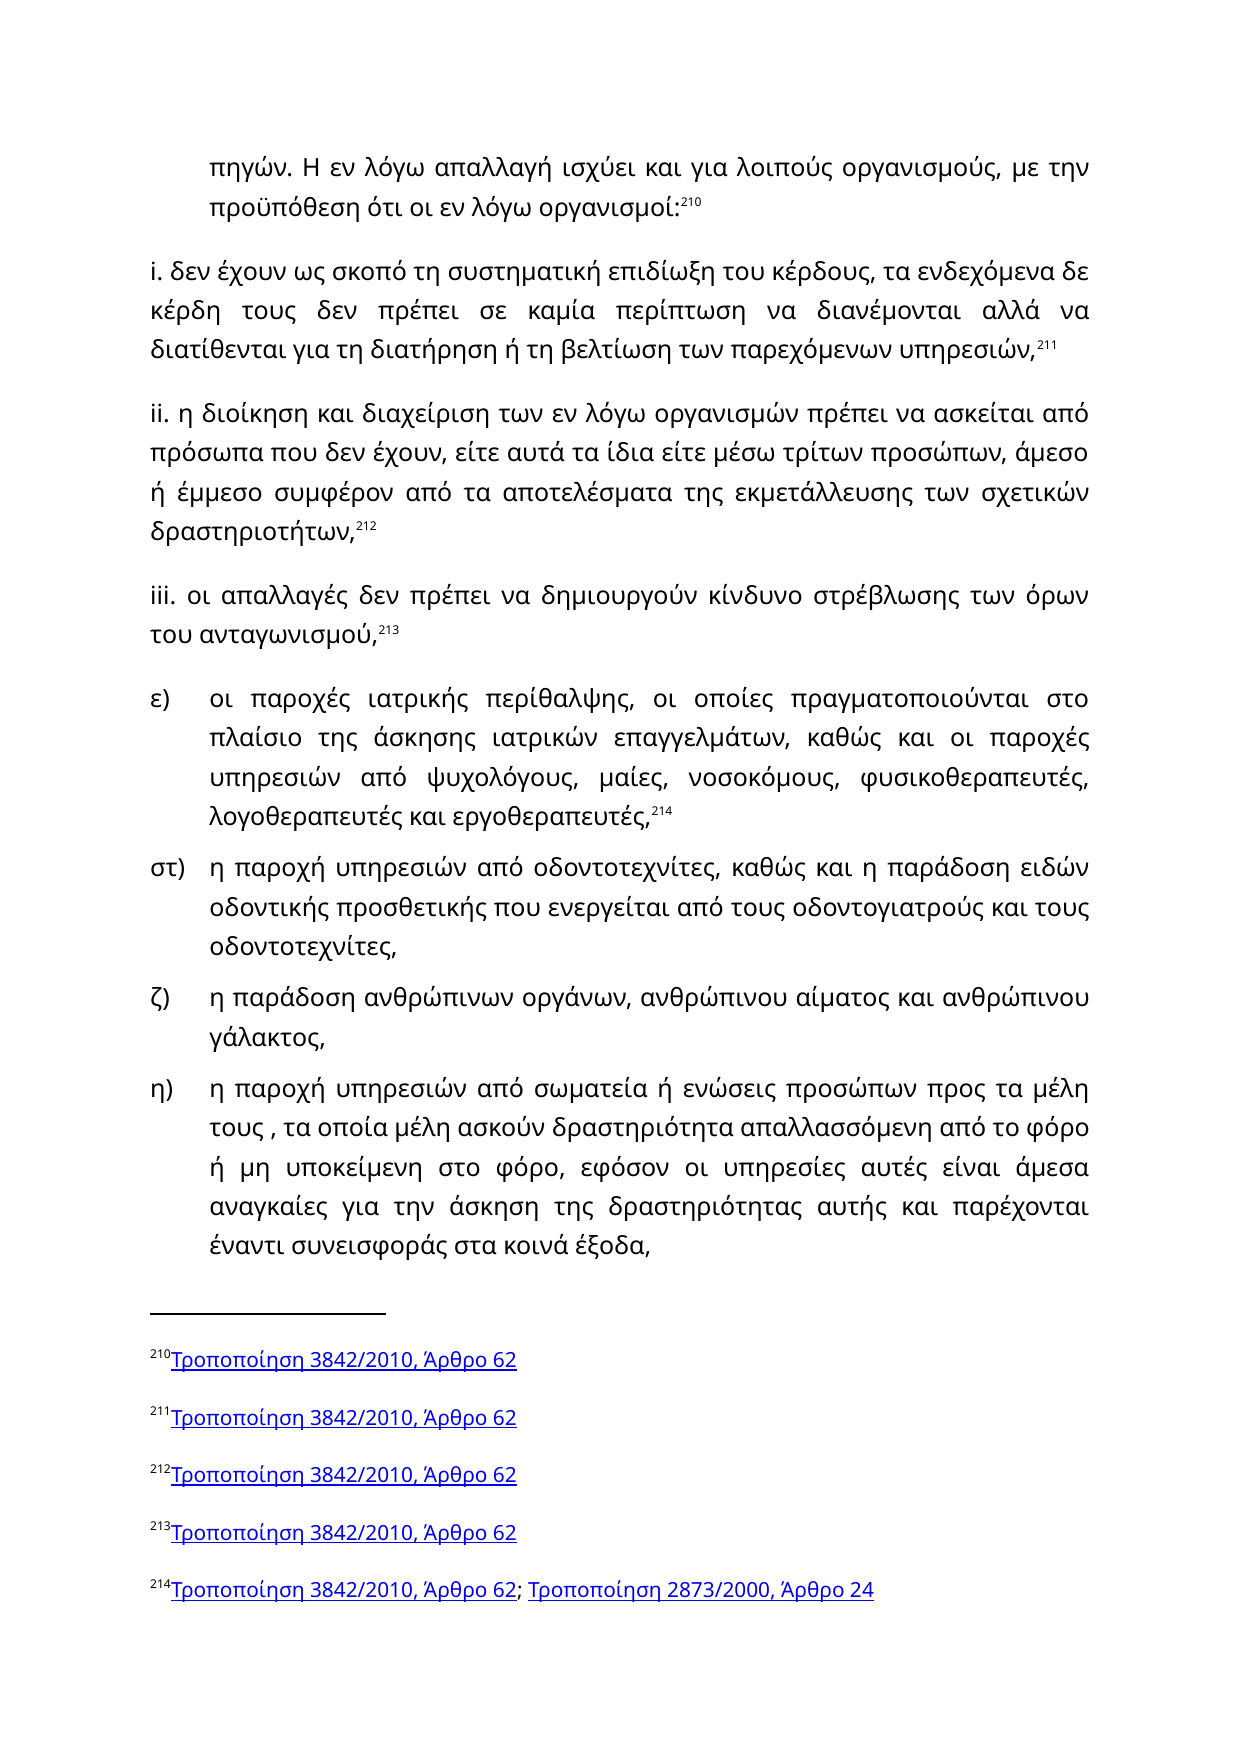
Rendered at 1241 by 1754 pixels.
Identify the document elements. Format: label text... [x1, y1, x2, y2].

text Τροποποίηση 3842/2010, Άρθρο 62 [150, 1460, 1090, 1489]
list ζ) η παράδοση ανθρώπινων οργάνων, ανθρώπινου αίματος και ανθρώπινου γάλακτος, [150, 980, 1090, 1053]
text Τροποποίηση 3842/2010, Άρθρο 62 [150, 1403, 1090, 1431]
list η) η παροχή υπηρεσιών από σωματεία ή ενώσεις προσώπων προς τα μέλη τους , τα οποία μέλη ασκούν δραστηριότητα απαλλασσόμενη από το φόρο ή μη υποκείμενη στο φόρο, εφόσον οι υπηρεσίες αυτές είναι άμεσα αναγκαίες για την άσκηση της δραστηριότητας αυτής και παρέχονται έναντι συνεισφοράς στα κοινά έξοδα, [150, 1071, 1090, 1262]
text Τροποποίηση 3842/2010, Άρθρο 62 [150, 1345, 1090, 1373]
list πηγών. Η εν λόγω απαλλαγή ισχύει και για λοιπούς οργανισμούς, με την προϋπόθεση ότι οι εν λόγω οργανισμοί: [150, 150, 1090, 223]
text ii. η διοίκηση και διαχείριση των εν λόγω οργανισμών πρέπει να ασκείται από πρόσωπα που δεν έχουν, είτε αυτά τα ίδια είτε μέσω τρίτων προσώπων, άμεσο ή έμμεσο συμφέρον από τα αποτελέσματα της εκμετάλλευσης των σχετικών δραστηριοτήτων, [150, 396, 1090, 547]
list ε) οι παροχές ιατρικής περίθαλψης, οι οποίες πραγματοποιούνται στο πλαίσιο της άσκησης ιατρικών επαγγελμάτων, καθώς και οι παροχές υπηρεσιών από ψυχολόγους, μαίες, νοσοκόμους, φυσικοθεραπευτές, λογοθεραπευτές και εργοθεραπευτές, [150, 681, 1090, 832]
text Τροποποίηση 3842/2010, Άρθρο 62; Τροποποίηση 2873/2000, Άρθρο 24 [150, 1576, 1090, 1604]
text iii. οι απαλλαγές δεν πρέπει να δημιουργούν κίνδυνο στρέβλωσης των όρων του ανταγωνισμού, [150, 577, 1090, 651]
text i. δεν έχουν ως σκοπό τη συστηματική επιδίωξη του κέρδους, τα ενδεχόμενα δε κέρδη τους δεν πρέπει σε καμία περίπτωση να διανέμονται αλλά να διατίθενται για τη διατήρηση ή τη βελτίωση των παρεχόμενων υπηρεσιών, [150, 253, 1090, 366]
list στ) η παροχή υπηρεσιών από οδοντοτεχνίτες, καθώς και η παράδοση ειδών οδοντικής προσθετικής που ενεργείται από τους οδοντογιατρούς και τους οδοντοτεχνίτες, [150, 850, 1090, 962]
text Τροποποίηση 3842/2010, Άρθρο 62 [150, 1518, 1090, 1546]
